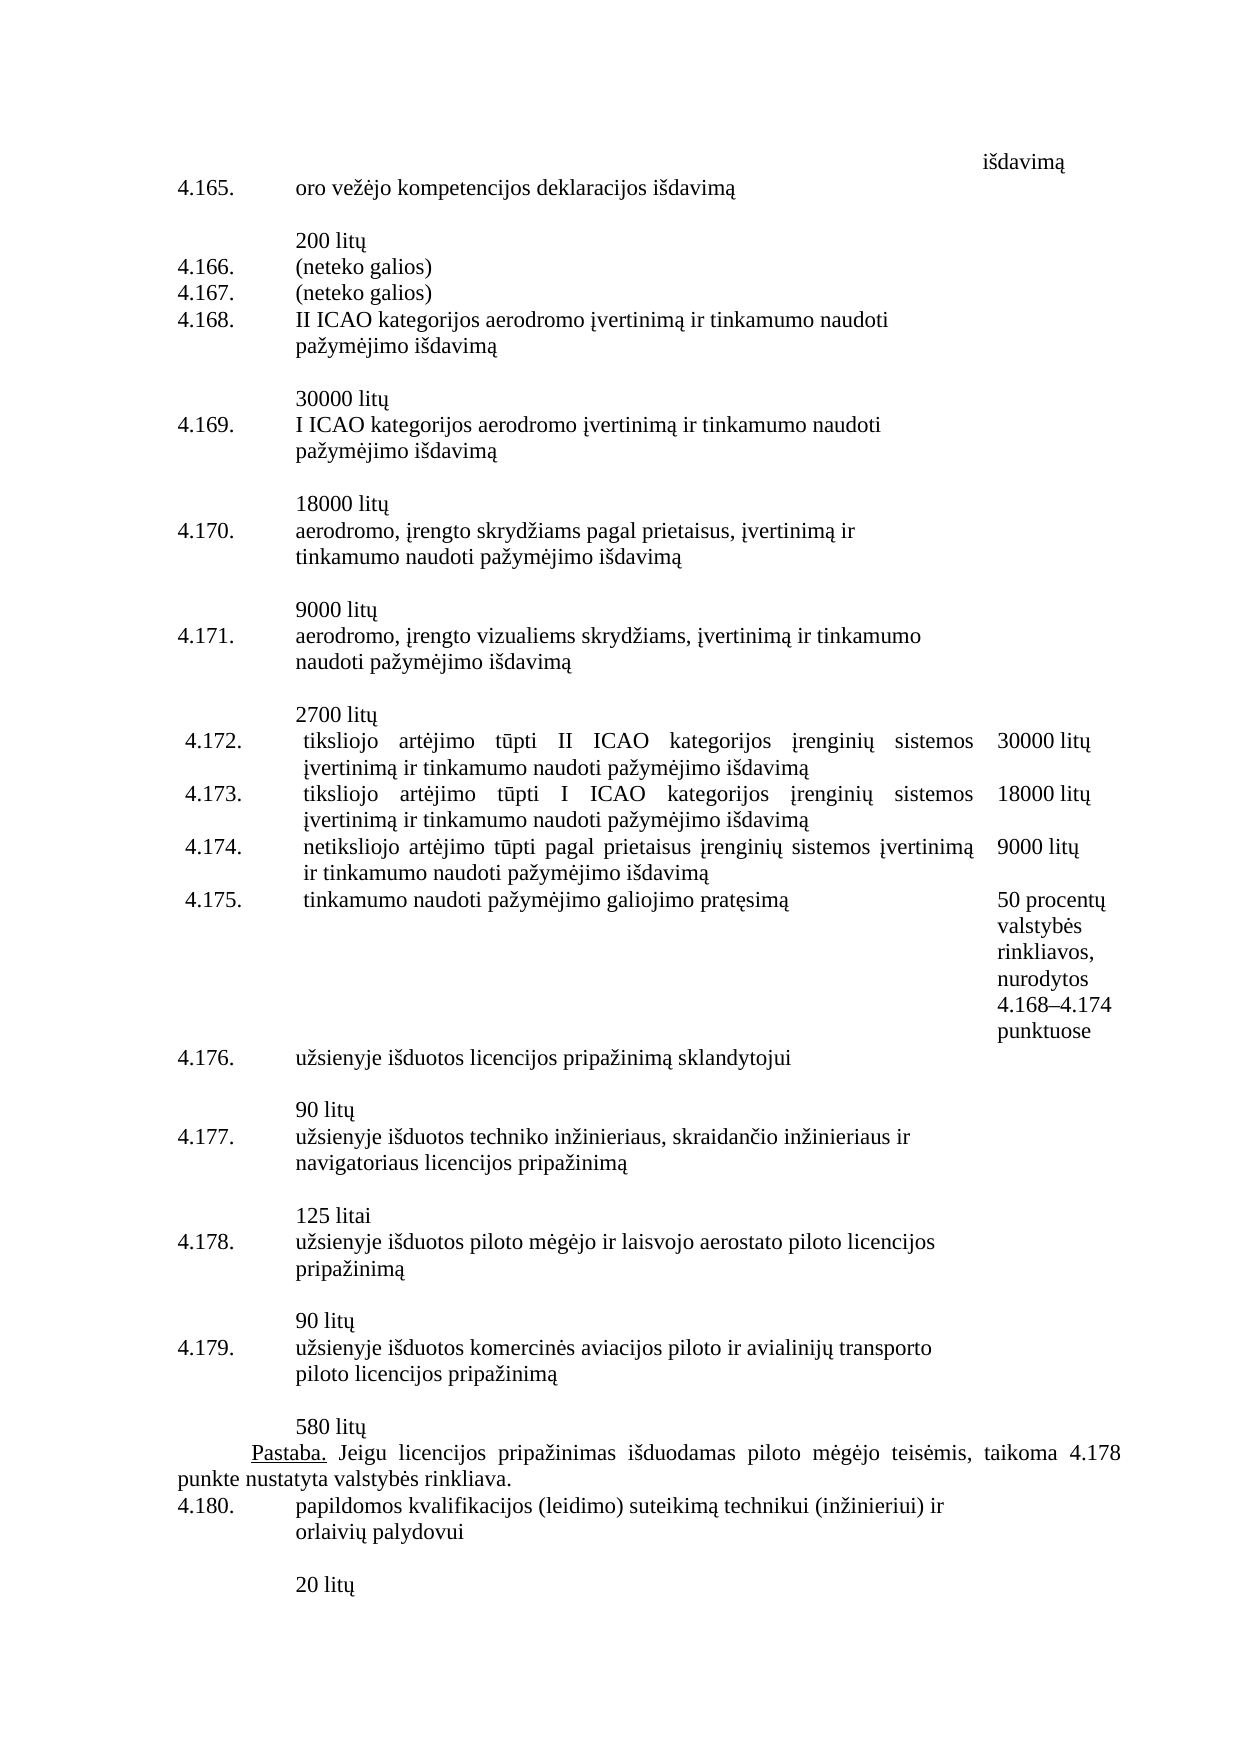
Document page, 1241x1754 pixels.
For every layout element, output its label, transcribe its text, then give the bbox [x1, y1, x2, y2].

text 4.168. II ICAO kategorijos aerodromo įvertinimą ir tinkamumo naudoti pažymėjimo išdavimą 30000 litų [177, 306, 945, 411]
text 4.169. I ICAO kategorijos aerodromo įvertinimą ir tinkamumo naudoti pažymėjimo išdavimą 18000 litų [177, 411, 945, 517]
text 4.178. užsienyje išduotos piloto mėgėjo ir laisvojo aerostato piloto licencijos pripažinimą 90 litų [177, 1228, 945, 1334]
text 4.177. užsienyje išduotos techniko inžinieriaus, skraidančio inžinieriaus ir navigatoriaus licencijos pripažinimą 125 litai [177, 1123, 945, 1228]
text Pastaba. Jeigu licencijos pripažinimas išduodamas piloto mėgėjo teisėmis, taikoma 4.178 punkte nustatyta valstybės rinkliava. [177, 1439, 1122, 1492]
table_header 4.172. [174, 728, 292, 780]
table_cell tinkamumo naudoti pažymėjimo galiojimo pratęsimą [292, 886, 986, 1044]
table_cell [174, 148, 292, 174]
table_header 30000 litų [986, 728, 1144, 780]
text 4.166. (neteko galios) [177, 253, 945, 279]
text 4.180. papildomos kvalifikacijos (leidimo) suteikimą technikui (inžinieriui) ir orlaivių palydovui 20 litų [177, 1492, 945, 1597]
text 4.176. užsienyje išduotos licencijos pripažinimą sklandytojui 90 litų [177, 1044, 945, 1123]
table_cell 50 procentų valstybės rinkliavos, nurodytos 4.168–4.174 punktuose [986, 886, 1144, 1044]
table_cell 4.175. [174, 886, 292, 1044]
table_cell išdavimą [971, 148, 1163, 174]
text 4.170. aerodromo, įrengto skrydžiams pagal prietaisus, įvertinimą ir tinkamumo naudoti pažymėjimo išdavimą 9000 litų [177, 517, 945, 622]
table_cell 18000 litų [986, 780, 1144, 833]
text 4.165. oro vežėjo kompetencijos deklaracijos išdavimą 200 litų [177, 174, 945, 253]
table_cell 4.174. [174, 833, 292, 886]
table_cell tiksliojo artėjimo tūpti I ICAO kategorijos įrenginių sistemos įvertinimą ir tinkamumo naudoti pažymėjimo išdavimą [292, 780, 986, 833]
text 4.171. aerodromo, įrengto vizualiems skrydžiams, įvertinimą ir tinkamumo naudoti pažymėjimo išdavimą 2700 litų [177, 622, 945, 727]
table_cell [292, 148, 971, 174]
table_cell 4.173. [174, 780, 292, 833]
text 4.179. užsienyje išduotos komercinės aviacijos piloto ir avialinijų transporto piloto licencijos pripažinimą 580 litų [177, 1334, 945, 1439]
table_cell netiksliojo artėjimo tūpti pagal prietaisus įrenginių sistemos įvertinimą ir tinkamumo naudoti pažymėjimo išdavimą [292, 833, 986, 886]
table_header tiksliojo artėjimo tūpti II ICAO kategorijos įrenginių sistemos įvertinimą ir tinkamumo naudoti pažymėjimo išdavimą [292, 728, 986, 780]
table_cell 9000 litų [986, 833, 1144, 886]
text 4.167. (neteko galios) [177, 279, 945, 306]
